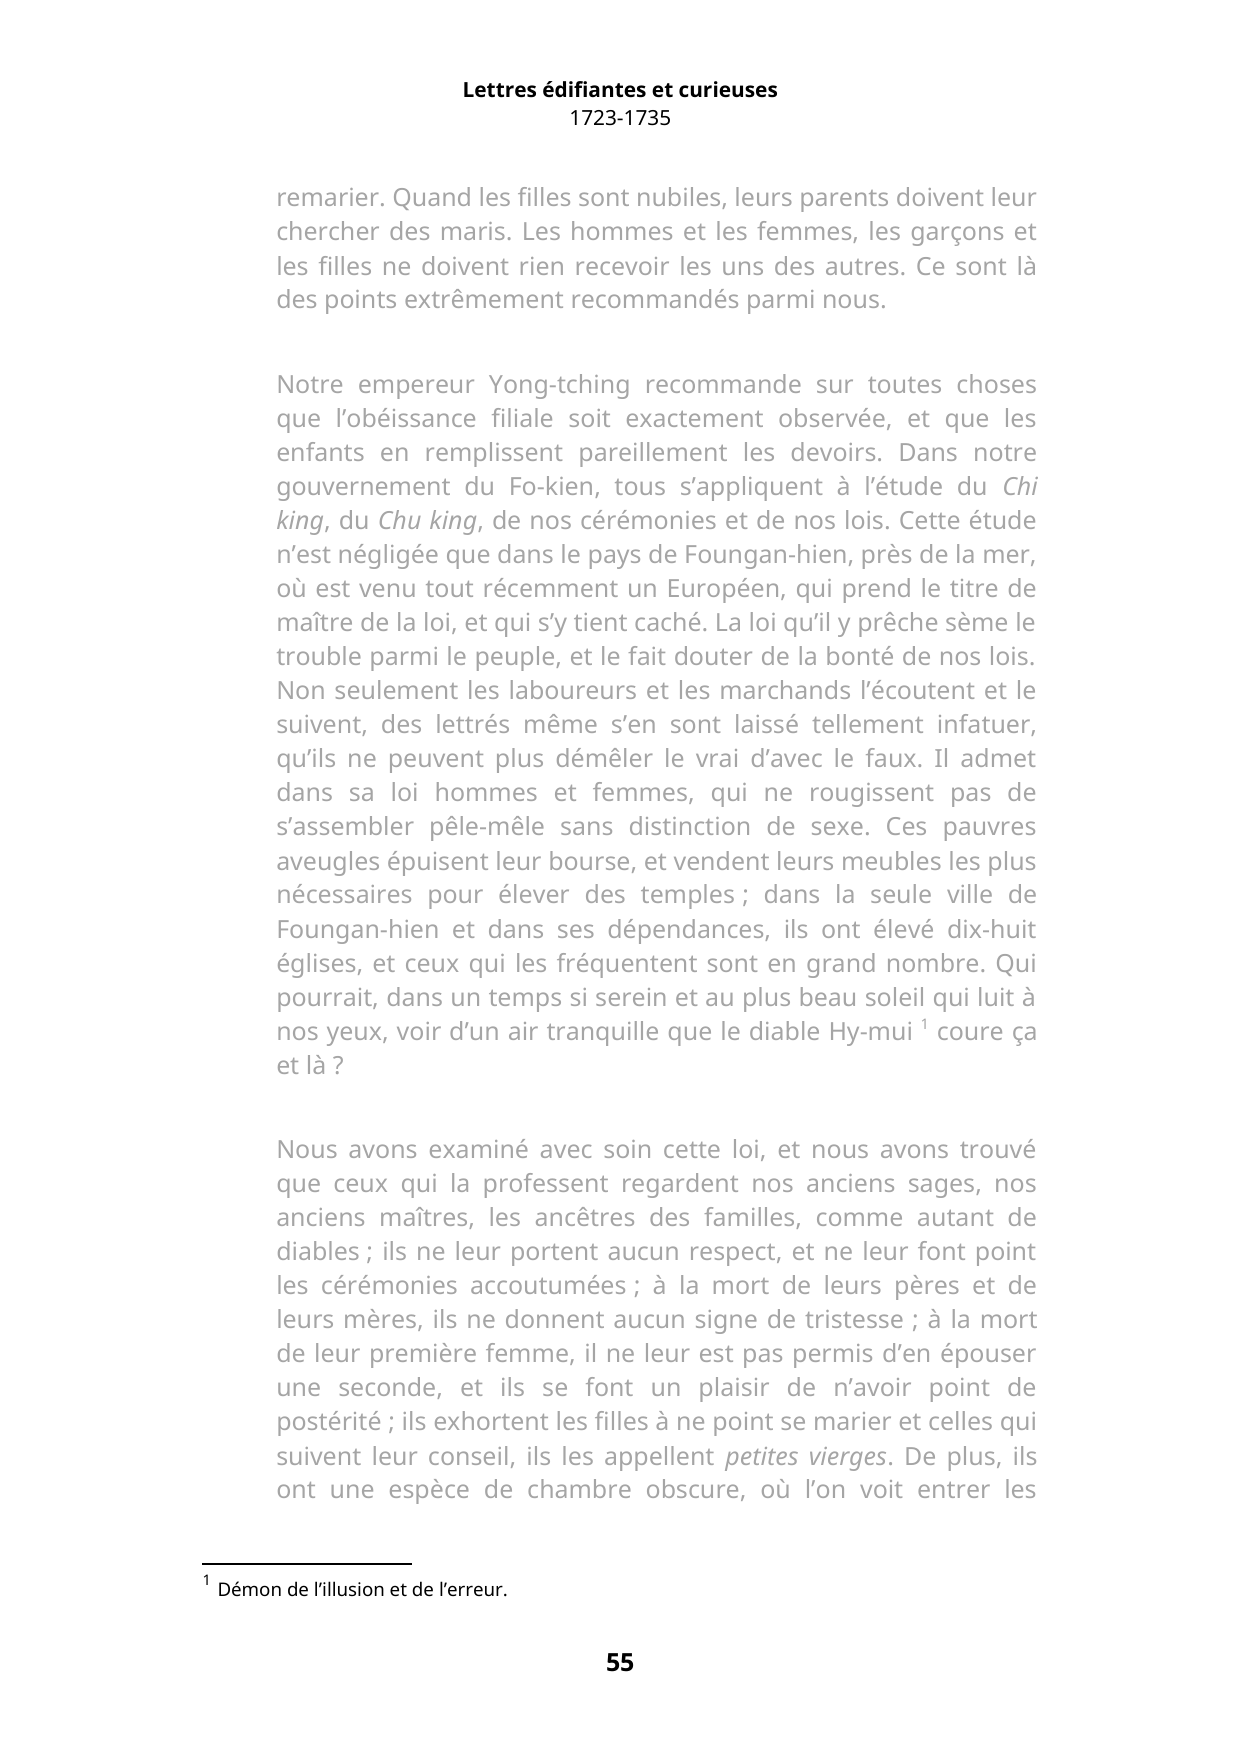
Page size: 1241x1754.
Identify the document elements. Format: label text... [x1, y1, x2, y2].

text Démon de l’illusion et de l’erreur. [202, 1570, 1038, 1604]
text Nous avons examiné avec soin cette loi, et nous avons trouvé que ceux qui la professent regardent nos anciens sages, nos anciens maîtres, les ancêtres des familles, comme autant de diables ; ils ne leur portent aucun respect, et ne leur font point les cérémonies accoutumées ; à la mort de leurs pères et de leurs mères, ils ne donnent aucun signe de tristesse ; à la mort de leur première femme, il ne leur est pas permis d’en épouser une seconde, et ils se font un plaisir de n’avoir point de postérité ; ils exhortent les filles à ne point se marier et celles qui suivent leur conseil, ils les appellent petites vierges. De plus, ils ont une espèce de chambre obscure, où l’on voit entrer les [276, 1132, 1038, 1506]
text remarier. Quand les filles sont nubiles, leurs parents doivent leur chercher des maris. Les hommes et les femmes, les garçons et les filles ne doivent rien recevoir les uns des autres. Ce sont là des points extrêmement recommandés parmi nous. [276, 180, 1038, 316]
text Notre empereur Yong-tching recommande sur toutes choses que l’obéissance filiale soit exactement observée, et que les enfants en remplissent pareillement les devoirs. Dans notre gouvernement du Fo-kien, tous s’appliquent à l’étude du Chi king, du Chu king, de nos cérémonies et de nos lois. Cette étude n’est négligée que dans le pays de Foungan-hien, près de la mer, où est venu tout récemment un Européen, qui prend le titre de maître de la loi, et qui s’y tient caché. La loi qu’il y prêche sème le trouble parmi le peuple, et le fait douter de la bonté de nos lois. Non seulement les laboureurs et les marchands l’écoutent et le suivent, des lettrés même s’en sont laissé tellement infatuer, qu’ils ne peuvent plus démêler le vrai d’avec le faux. Il admet dans sa loi hommes et femmes, qui ne rougissent pas de s’assembler pêle-mêle sans distinction de sexe. Ces pauvres aveugles épuisent leur bourse, et vendent leurs meubles les plus nécessaires pour élever des temples ; dans la seule ville de Foungan-hien et dans ses dépendances, ils ont élevé dix-huit églises, et ceux qui les fréquentent sont en grand nombre. Qui pourrait, dans un temps si serein et au plus beau soleil qui luit à nos yeux, voir d’un air tranquille que le diable Hy-mui coure ça et là ? [276, 366, 1038, 1082]
